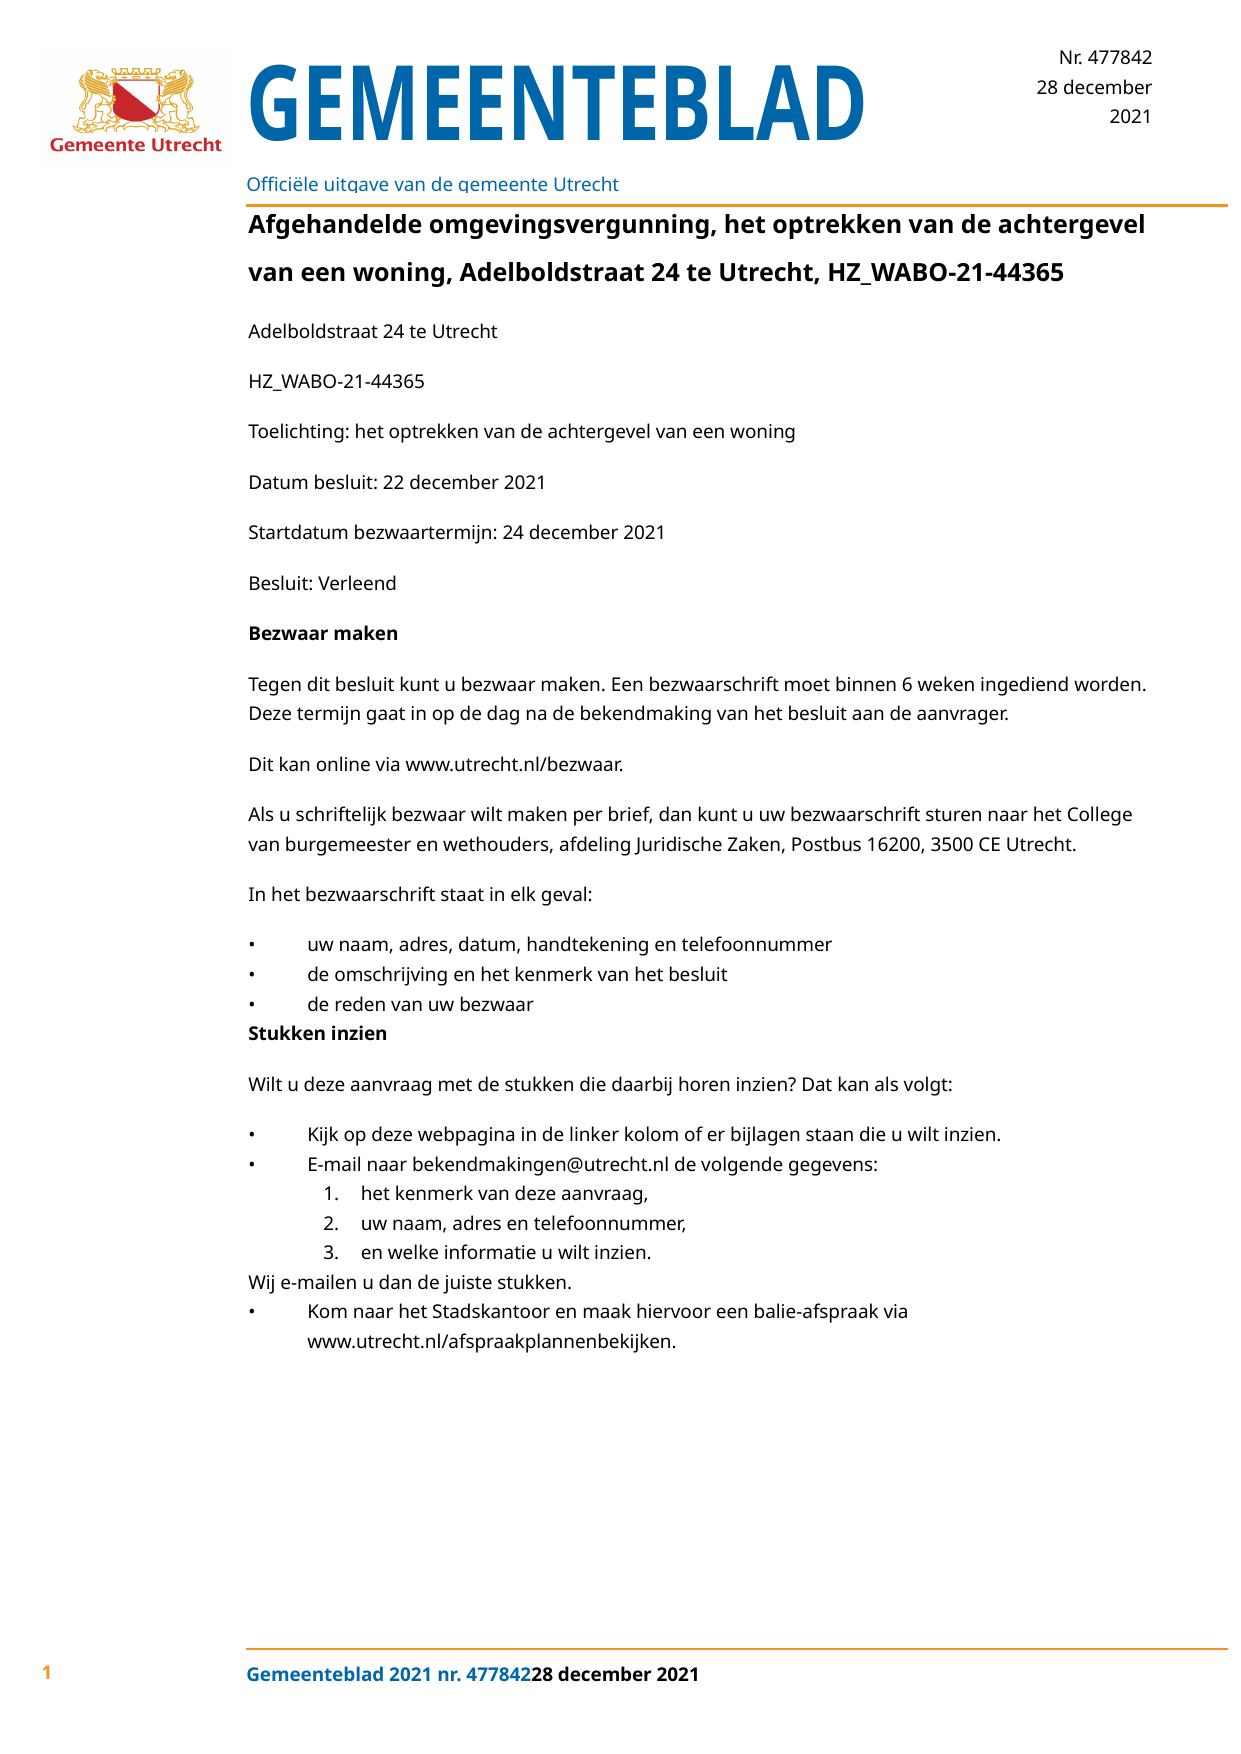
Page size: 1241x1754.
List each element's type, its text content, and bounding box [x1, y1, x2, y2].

list E-mail naar bekendmakingen@utrecht.nl de volgende gegevens: [248, 1151, 1152, 1177]
text HZ_WABO-21-44365 [248, 368, 1152, 394]
text Toelichting: het optrekken van de achtergevel van een woning [248, 419, 1152, 444]
text Startdatum bezwaartermijn: 24 december 2021 [248, 519, 1152, 545]
text Besluit: Verleend [248, 570, 1152, 596]
list en welke informatie u wilt inzien. [323, 1239, 1152, 1265]
text Datum besluit: 22 december 2021 [248, 469, 1152, 495]
text Als u schriftelijk bezwaar wilt maken per brief, dan kunt u uw bezwaarschrift sturen naar het College van burgemeester en wethouders, afdeling Juridische Zaken, Postbus 16200, 3500 CE Utrecht. [248, 801, 1152, 857]
text Adelboldstraat 24 te Utrecht [248, 318, 1152, 344]
text Dit kan online via www.utrecht.nl/bezwaar. [248, 751, 1152, 777]
list uw naam, adres, datum, handtekening en telefoonnummer [248, 932, 1152, 957]
text In het bezwaarschrift staat in elk geval: [248, 881, 1152, 907]
list uw naam, adres en telefoonnummer, [323, 1210, 1152, 1236]
text Bezwaar maken [248, 620, 1152, 646]
list het kenmerk van deze aanvraag, [323, 1180, 1152, 1206]
list Kijk op deze webpagina in de linker kolom of er bijlagen staan die u wilt inzien. [248, 1121, 1152, 1147]
text Wilt u deze aanvraag met de stukken die daarbij horen inzien? Dat kan als volgt: [248, 1071, 1152, 1097]
text Stukken inzien [248, 1020, 1152, 1046]
text Afgehandelde omgevingsvergunning, het optrekken van de achtergevel van een woning, Adelboldstraat 24 te Utrecht, HZ_WABO-21-44365 [248, 207, 1152, 288]
list Kom naar het Stadskantoor en maak hiervoor een balie-afspraak via www.utrecht.nl/afspraakplannenbekijken. [248, 1299, 1152, 1354]
list de omschrijving en het kenmerk van het besluit [248, 961, 1152, 987]
picture [41, 47, 231, 172]
text Wij e-mailen u dan de juiste stukken. [248, 1269, 1152, 1295]
text Tegen dit besluit kunt u bezwaar maken. Een bezwaarschrift moet binnen 6 weken ingediend worden. Deze termijn gaat in op de dag na de bekendmaking van het besluit aan de aanvrager. [248, 671, 1152, 726]
list de reden van uw bezwaar [248, 991, 1152, 1017]
